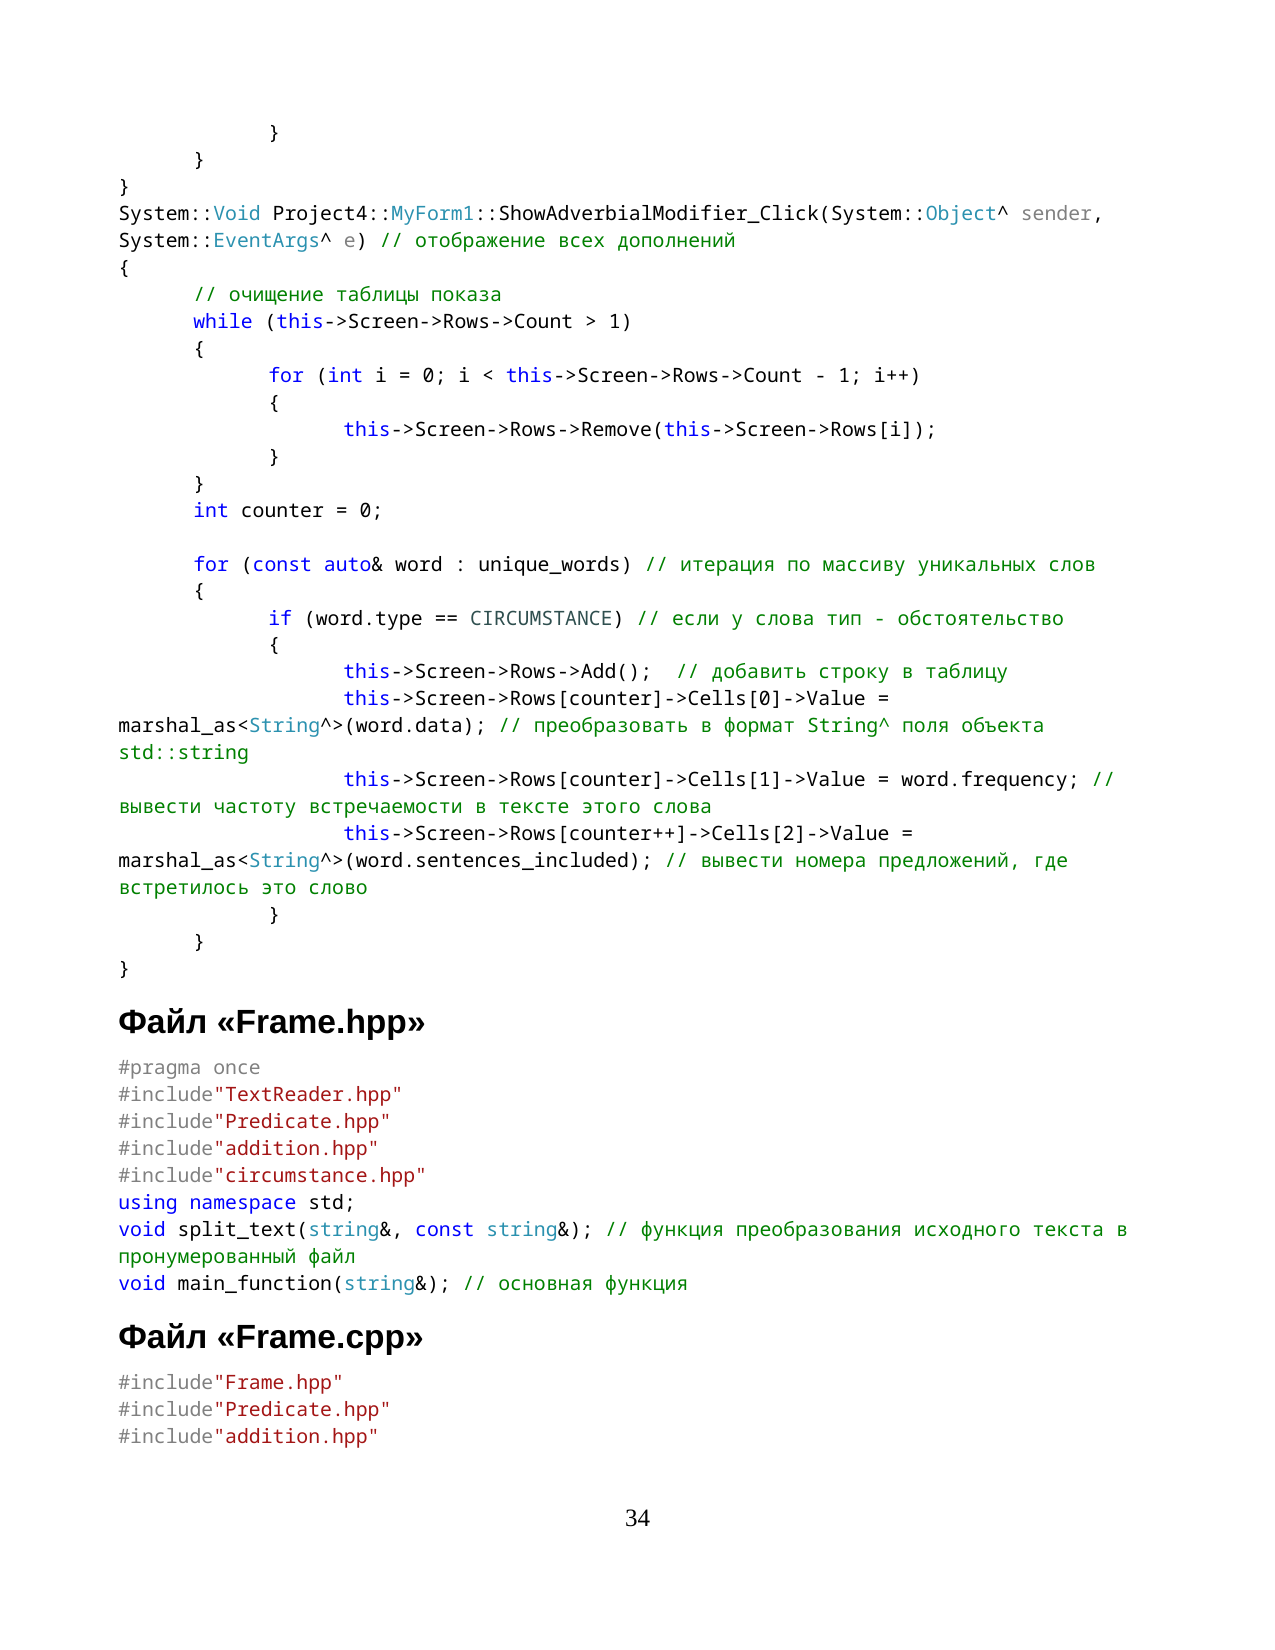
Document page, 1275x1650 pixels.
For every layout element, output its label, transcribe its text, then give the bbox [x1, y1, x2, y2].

text { [118, 577, 1157, 604]
text #include"circumstance.hpp" [118, 1161, 1157, 1188]
text if (word.type == CIRCUMSTANCE) // если у слова тип - обстоятельство [118, 604, 1157, 631]
text { [118, 334, 1157, 361]
text { [118, 388, 1157, 415]
text void main_function(string&); // основная функция [118, 1269, 1157, 1296]
text while (this->Screen->Rows->Count > 1) [118, 307, 1157, 334]
text this->Screen->Rows[counter]->Cells[0]->Value = marshal_as<String^>(word.data); // преобразовать в формат String^ поля объекта std::string [118, 685, 1157, 766]
text for (const auto& word : unique_words) // итерация по массиву уникальных слов [118, 550, 1157, 577]
text #include"addition.hpp" [118, 1134, 1157, 1161]
text } [118, 118, 1157, 145]
text #pragma once [118, 1053, 1157, 1080]
text #include"Predicate.hpp" [118, 1395, 1157, 1422]
subtitle Файл «Frame.cpp» [118, 1317, 1157, 1356]
text int counter = 0; [118, 496, 1157, 523]
text void split_text(string&, const string&); // функция преобразования исходного текста в пронумерованный файл [118, 1215, 1157, 1269]
text for (int i = 0; i < this->Screen->Rows->Count - 1; i++) [118, 361, 1157, 388]
text } [118, 469, 1157, 496]
text using namespace std; [118, 1188, 1157, 1215]
text this->Screen->Rows[counter++]->Cells[2]->Value = marshal_as<String^>(word.sentences_included); // вывести номера предложений, где встретилось это слово [118, 819, 1157, 901]
text } [118, 172, 1157, 199]
text System::Void Project4::MyForm1::ShowAdverbialModifier_Click(System::Object^ sender, System::EventArgs^ e) // отображение всех дополнений [118, 199, 1157, 253]
text this->Screen->Rows->Remove(this->Screen->Rows[i]); [118, 415, 1157, 442]
text #include"addition.hpp" [118, 1422, 1157, 1449]
text this->Screen->Rows[counter]->Cells[1]->Value = word.frequency; // вывести частоту встречаемости в тексте этого слова [118, 766, 1157, 819]
text this->Screen->Rows->Add(); // добавить строку в таблицу [118, 658, 1157, 685]
subtitle Файл «Frame.hpp» [118, 1002, 1157, 1041]
text } [118, 901, 1157, 927]
text } [118, 145, 1157, 172]
text #include"TextReader.hpp" [118, 1080, 1157, 1107]
text { [118, 631, 1157, 658]
text } [118, 927, 1157, 954]
text } [118, 442, 1157, 469]
text } [118, 954, 1157, 981]
text #include"Predicate.hpp" [118, 1107, 1157, 1134]
text #include"Frame.hpp" [118, 1368, 1157, 1395]
text // очищение таблицы показа [118, 280, 1157, 307]
text { [118, 253, 1157, 280]
